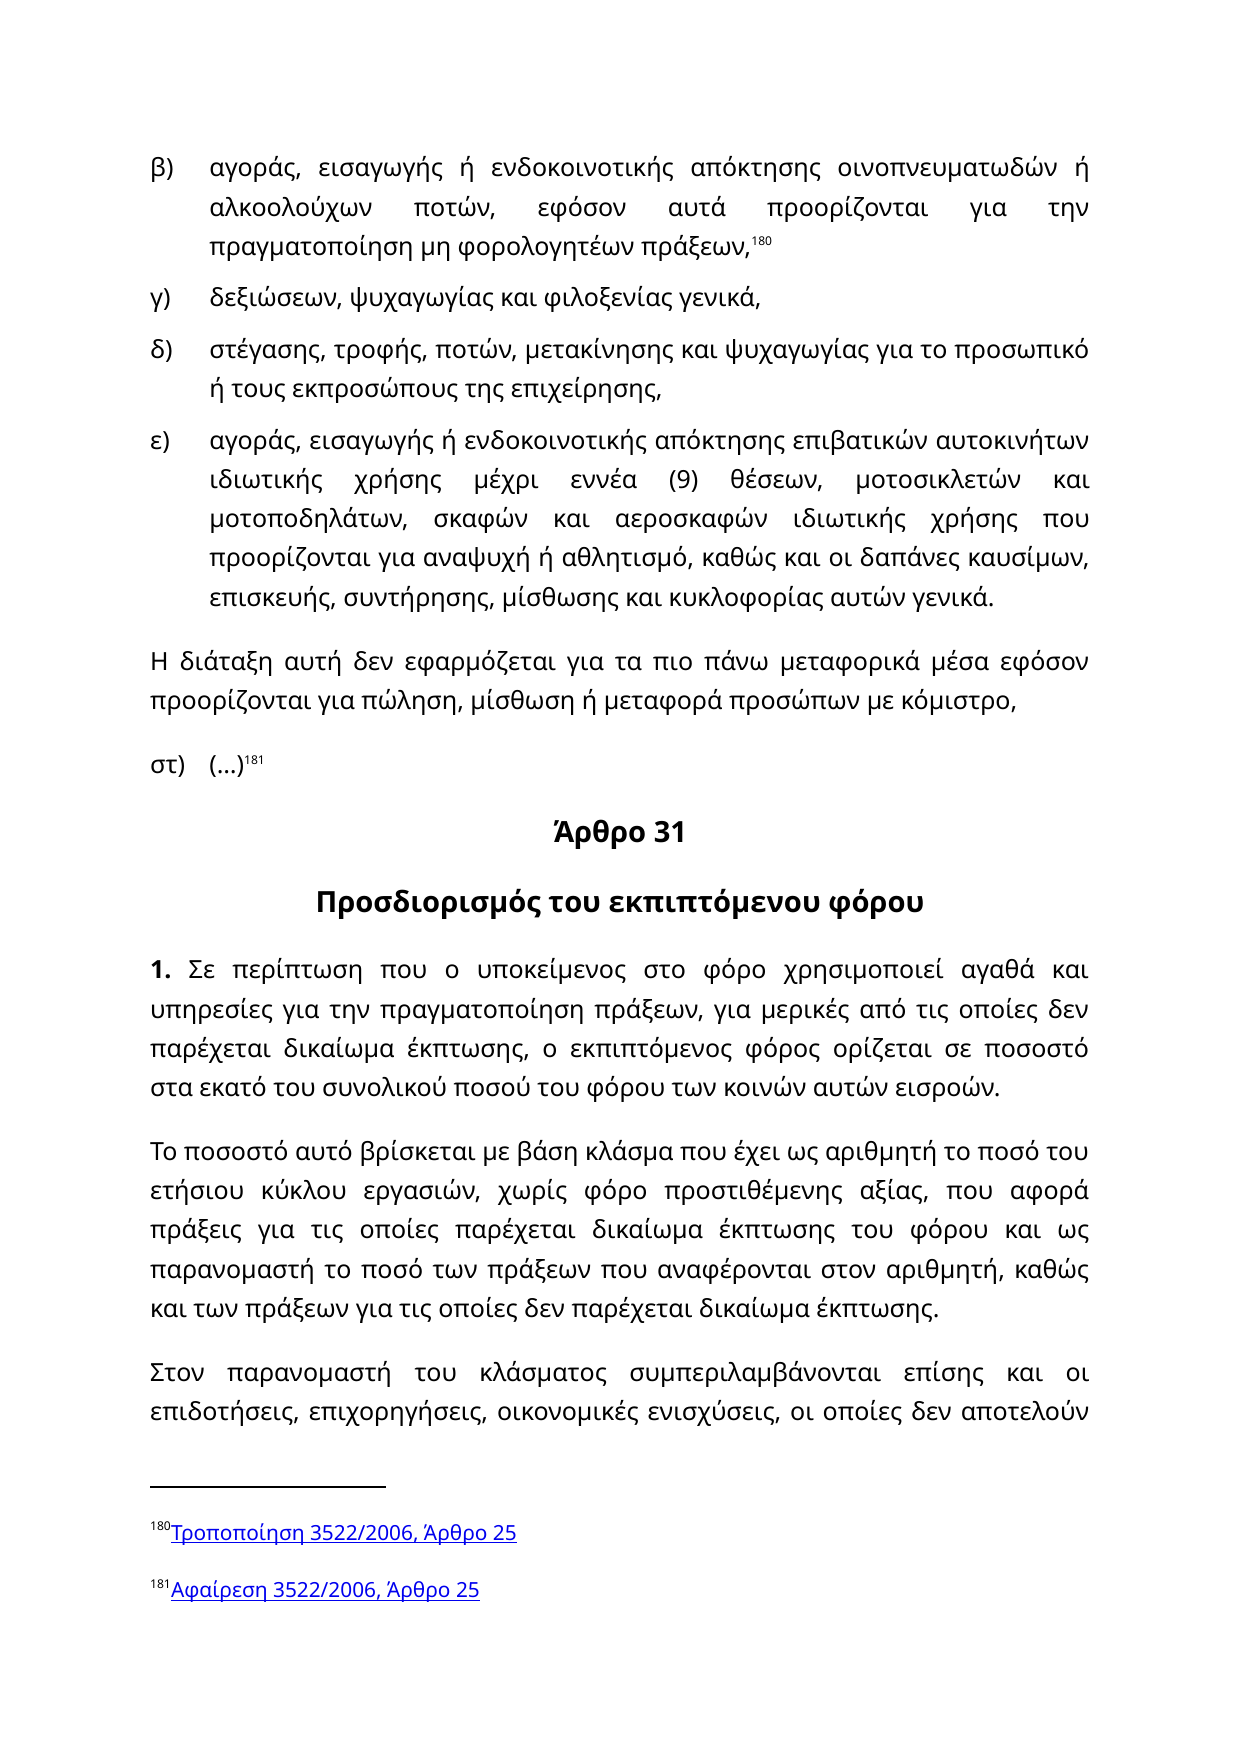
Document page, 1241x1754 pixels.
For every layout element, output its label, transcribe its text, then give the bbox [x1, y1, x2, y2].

text 1. Σε περίπτωση που ο υποκείμενος στο φόρο χρησιμοποιεί αγαθά και υπηρεσίες για την πραγματοποίηση πράξεων, για μερικές από τις οποίες δεν παρέχεται δικαίωμα έκπτωσης, ο εκπιπτόμενος φόρος ορίζεται σε ποσοστό στα εκατό του συνολικού ποσού του φόρου των κοινών αυτών εισροών. [150, 952, 1090, 1104]
text Στον παρανομαστή του κλάσματος συμπεριλαμβάνονται επίσης και οι επιδοτήσεις, επιχορηγήσεις, οικονομικές ενισχύσεις, οι οποίες δεν αποτελούν [150, 1354, 1090, 1428]
text Η διάταξη αυτή δεν εφαρμόζεται για τα πιο πάνω μεταφορικά μέσα εφόσον προορίζονται για πώληση, μίσθωση ή μεταφορά προσώπων με κόμιστρο, [150, 643, 1090, 717]
list δ) στέγασης, τροφής, ποτών, μετακίνησης και ψυχαγωγίας για το προσωπικό ή τους εκπροσώπους της επιχείρησης, [150, 332, 1090, 405]
list γ) δεξιώσεων, ψυχαγωγίας και φιλοξενίας γενικά, [150, 280, 1090, 314]
text Το ποσοστό αυτό βρίσκεται με βάση κλάσμα που έχει ως αριθμητή το ποσό του ετήσιου κύκλου εργασιών, χωρίς φόρο προστιθέμενης αξίας, που αφορά πράξεις για τις οποίες παρέχεται δικαίωμα έκπτωσης του φόρου και ως παρανομαστή το ποσό των πράξεων που αναφέρονται στον αριθμητή, καθώς και των πράξεων για τις οποίες δεν παρέχεται δικαίωμα έκπτωσης. [150, 1134, 1090, 1324]
list ε) αγοράς, εισαγωγής ή ενδοκοινοτικής απόκτησης επιβατικών αυτοκινήτων ιδιωτικής χρήσης μέχρι εννέα (9) θέσεων, μοτοσικλετών και μοτοποδηλάτων, σκαφών και αεροσκαφών ιδιωτικής χρήσης που προορίζονται για αναψυχή ή αθλητισμό, καθώς και οι δαπάνες καυσίμων, επισκευής, συντήρησης, μίσθωσης και κυκλοφορίας αυτών γενικά. [150, 422, 1090, 613]
text Αφαίρεση 3522/2006, Άρθρο 25 [150, 1576, 1090, 1604]
subtitle Προσδιορισμός του εκπιπτόμενου φόρου [150, 881, 1090, 921]
list στ) (…) [150, 747, 1090, 781]
list β) αγοράς, εισαγωγής ή ενδοκοινοτικής απόκτησης οινοπνευματωδών ή αλκοολούχων ποτών, εφόσον αυτά προορίζονται για την πραγματοποίηση μη φορολογητέων πράξεων, [150, 150, 1090, 262]
subtitle Άρθρο 31 [150, 811, 1090, 851]
text Τροποποίηση 3522/2006, Άρθρο 25 [150, 1518, 1090, 1546]
